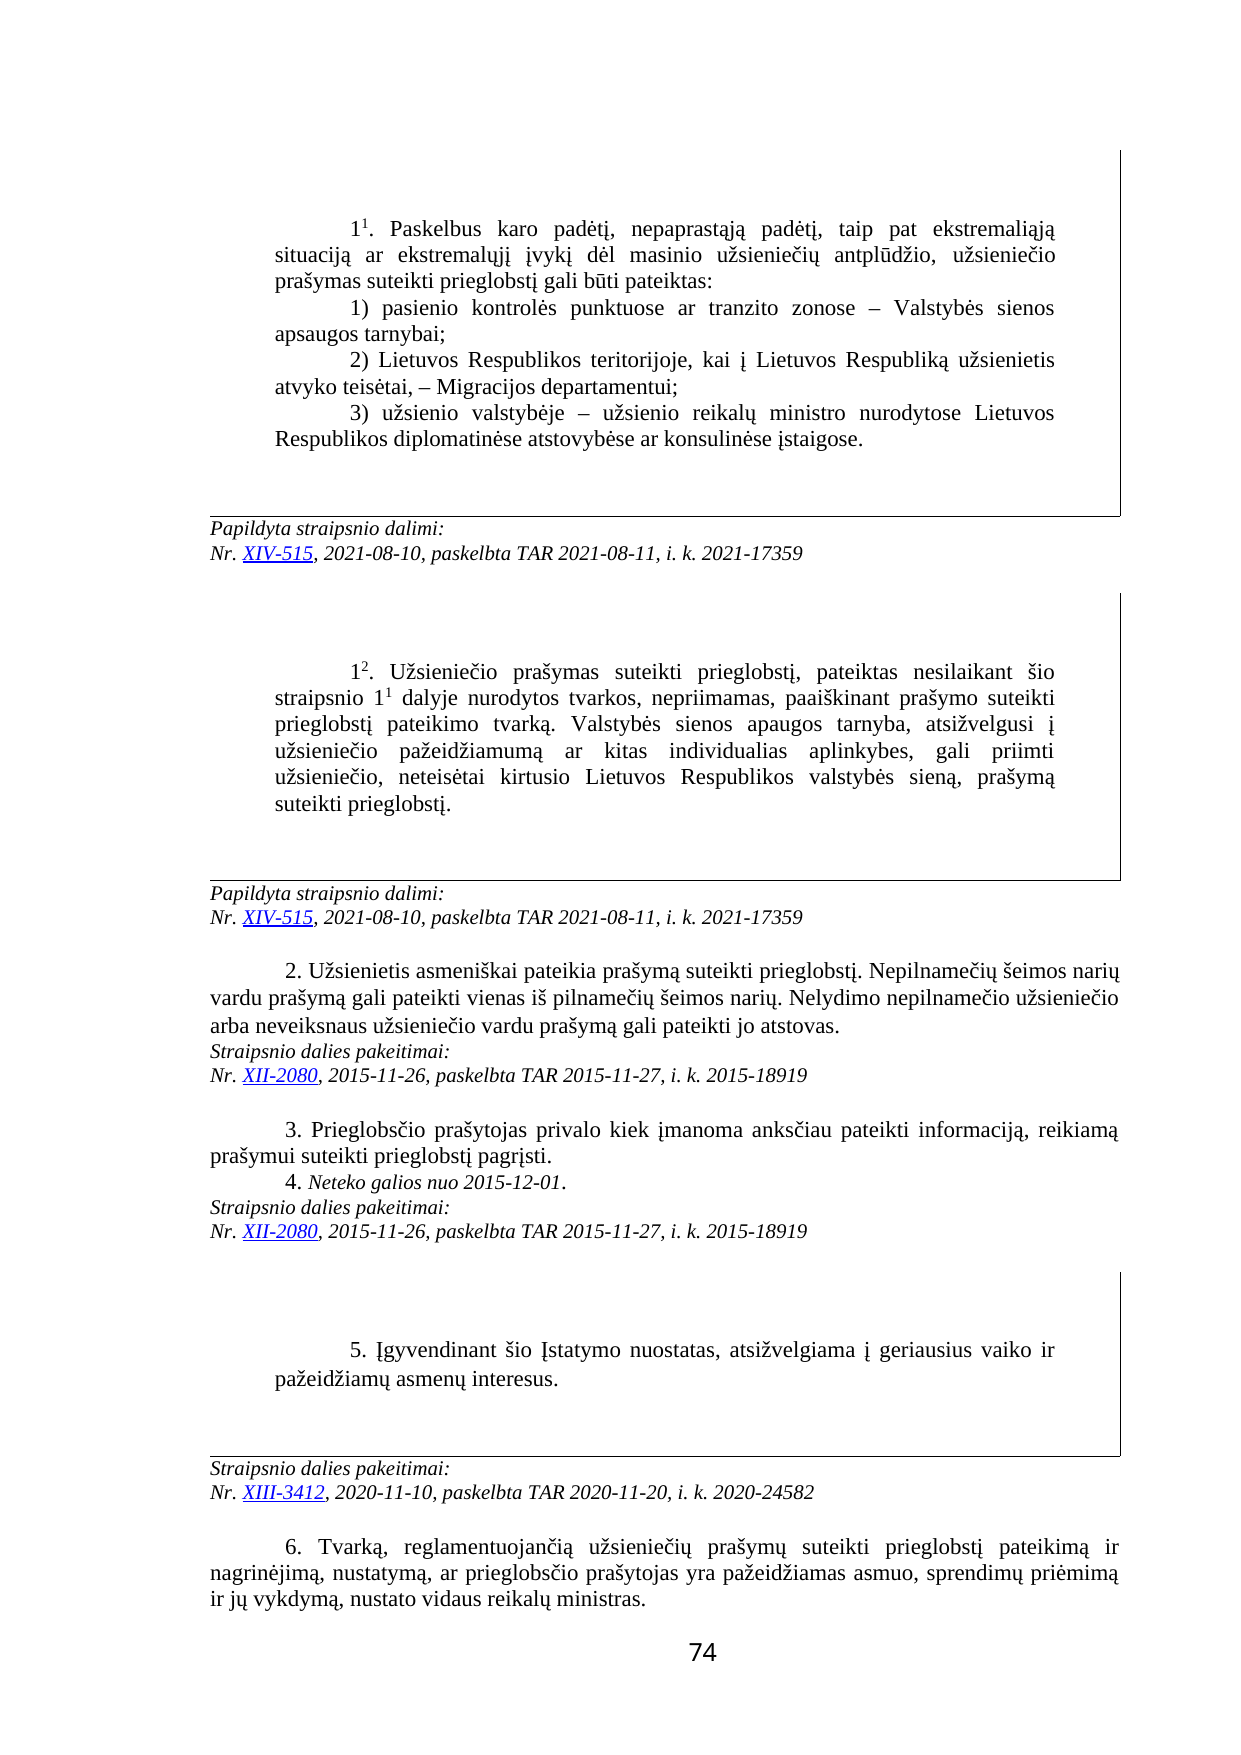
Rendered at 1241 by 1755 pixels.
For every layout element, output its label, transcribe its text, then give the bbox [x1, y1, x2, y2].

text 1) pasienio kontrolės punktuose ar tranzito zonose – Valstybės sienos apsaugos tarnybai; [210, 294, 1120, 346]
text Nr. XII-2080, 2015-11-26, paskelbta TAR 2015-11-27, i. k. 2015-18919 [210, 1063, 1120, 1087]
text Nr. XIV-515, 2021-08-10, paskelbta TAR 2021-08-11, i. k. 2021-17359 [210, 904, 1120, 929]
text 3) užsienio valstybėje – užsienio reikalų ministro nurodytose Lietuvos Respublikos diplomatinėse atstovybėse ar konsulinėse įstaigose. [210, 399, 1120, 516]
text Straipsnio dalies pakeitimai: [210, 1456, 1120, 1480]
text 2) Lietuvos Respublikos teritorijoje, kai į Lietuvos Respubliką užsienietis atvyko teisėtai, – Migracijos departamentui; [210, 346, 1120, 399]
text 4. Neteko galios nuo 2015-12-01. [210, 1168, 1120, 1195]
text Papildyta straipsnio dalimi: [210, 881, 1120, 904]
text 12. Užsieniečio prašymas suteikti prieglobstį, pateiktas nesilaikant šio straipsnio 11 dalyje nurodytos tvarkos, nepriimamas, paaiškinant prašymo suteikti prieglobstį pateikimo tvarką. Valstybės sienos apaugos tarnyba, atsižvelgusi į užsieniečio pažeidžiamumą ar kitas individualias aplinkybes, gali priimti užsieniečio, neteisėtai kirtusio Lietuvos Respublikos valstybės sieną, prašymą suteikti prieglobstį. [210, 593, 1120, 880]
text 2. Užsienietis asmeniškai pateikia prašymą suteikti prieglobstį. Nepilnamečių šeimos narių vardu prašymą gali pateikti vienas iš pilnamečių šeimos narių. Nelydimo nepilnamečio užsieniečio arba neveiksnaus užsieniečio vardu prašymą gali pateikti jo atstovas. [210, 957, 1120, 1039]
text Straipsnio dalies pakeitimai: [210, 1039, 1120, 1063]
text 11. Paskelbus karo padėtį, nepaprastąją padėtį, taip pat ekstremaliąją situaciją ar ekstremalųjį įvykį dėl masinio užsieniečių antplūdžio, užsieniečio prašymas suteikti prieglobstį gali būti pateiktas: [210, 150, 1120, 294]
text 6. Tvarką, reglamentuojančią užsieniečių prašymų suteikti prieglobstį pateikimą ir nagrinėjimą, nustatymą, ar prieglobsčio prašytojas yra pažeidžiamas asmuo, sprendimų priėmimą ir jų vykdymą, nustato vidaus reikalų ministras. [210, 1533, 1120, 1612]
text Nr. XII-2080, 2015-11-26, paskelbta TAR 2015-11-27, i. k. 2015-18919 [210, 1219, 1120, 1243]
text Nr. XIII-3412, 2020-11-10, paskelbta TAR 2020-11-20, i. k. 2020-24582 [210, 1480, 1120, 1504]
text Straipsnio dalies pakeitimai: [210, 1195, 1120, 1219]
text 3. Prieglobsčio prašytojas privalo kiek įmanoma anksčiau pateikti informaciją, reikiamą prašymui suteikti prieglobstį pagrįsti. [210, 1116, 1120, 1168]
text 5. Įgyvendinant šio Įstatymo nuostatas, atsižvelgiama į geriausius vaiko ir pažeidžiamų asmenų interesus. [210, 1272, 1120, 1456]
text Nr. XIV-515, 2021-08-10, paskelbta TAR 2021-08-11, i. k. 2021-17359 [210, 540, 1120, 564]
text Papildyta straipsnio dalimi: [210, 516, 1120, 540]
